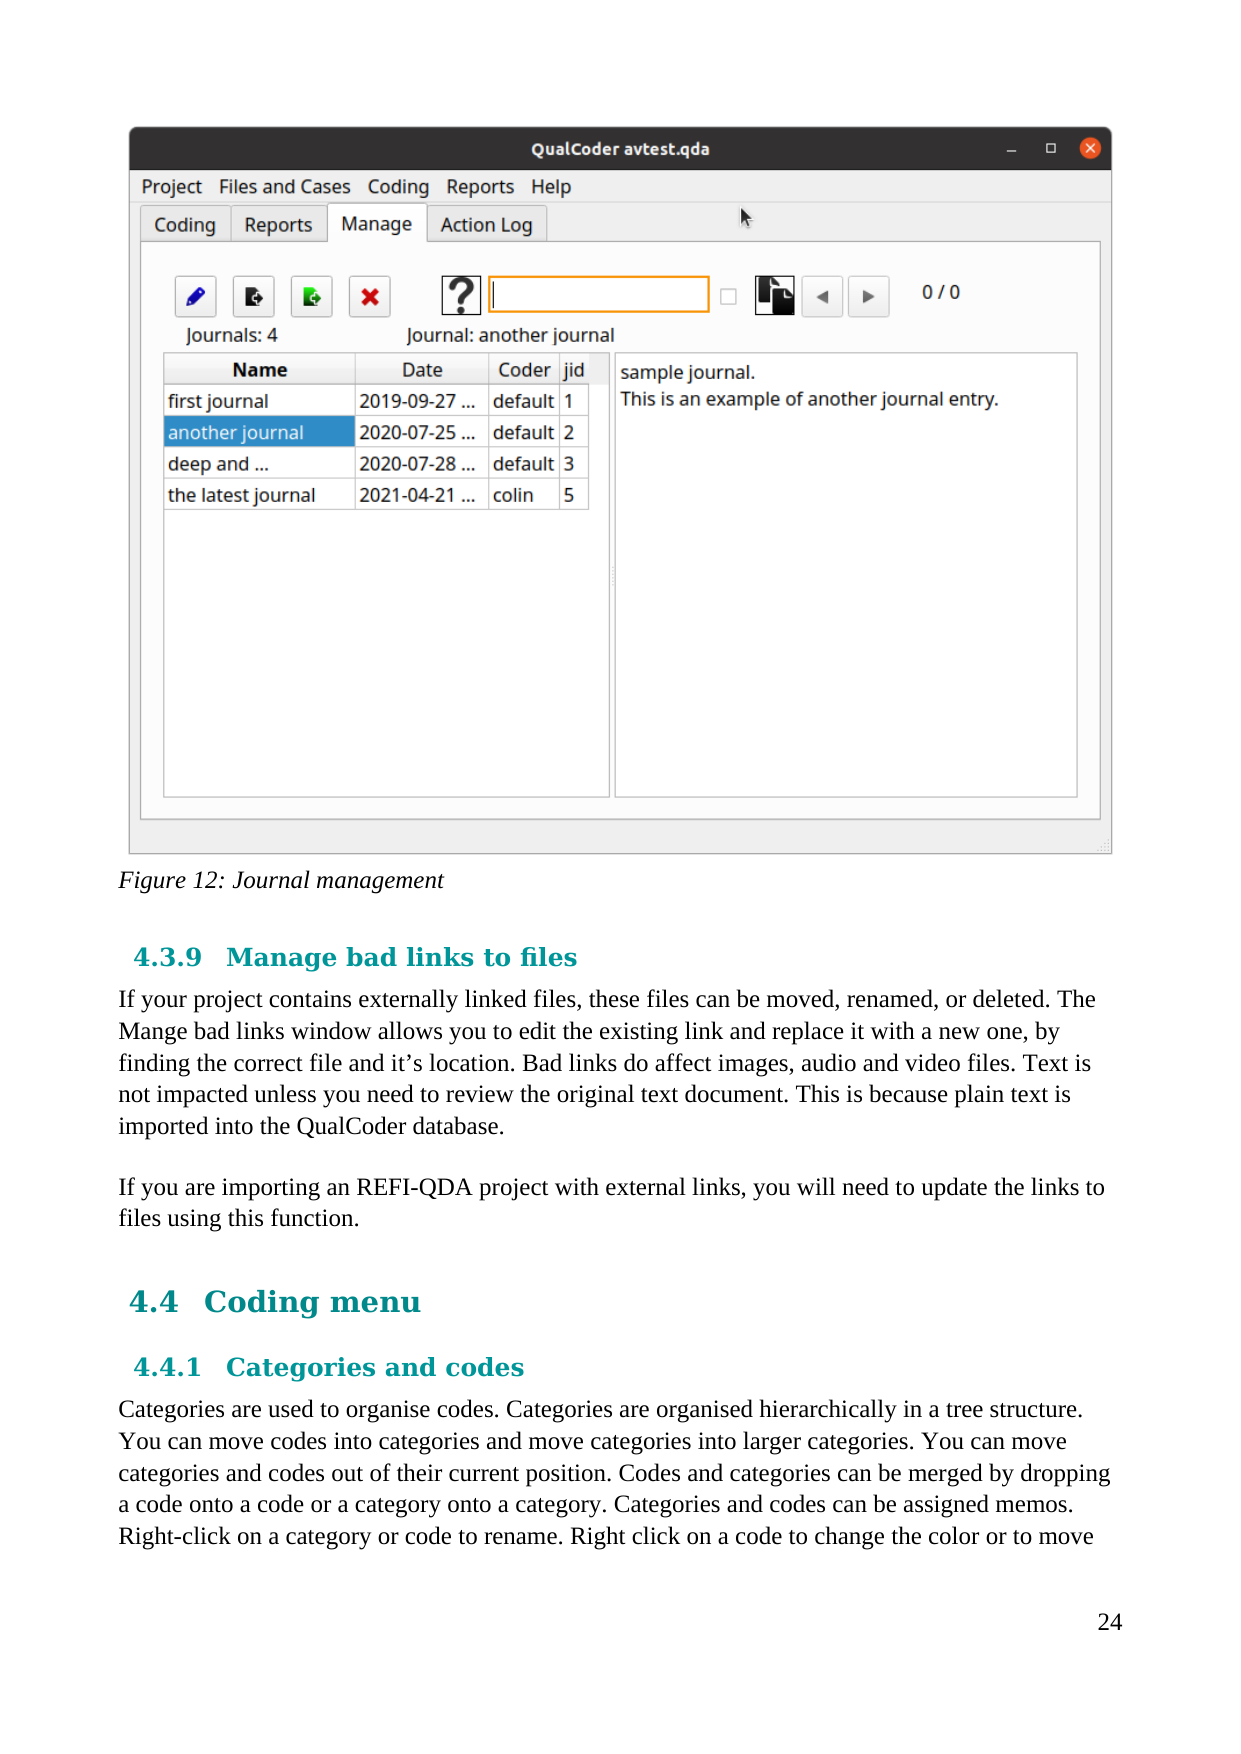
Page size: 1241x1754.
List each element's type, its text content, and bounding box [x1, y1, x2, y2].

text If your project contains externally linked files, these files can be moved, renamed, or deleted. The Mange bad links window allows you to edit the existing link and replace it with a new one, by finding the correct file and it’s location. Bad links do affect images, audio and video files. Text is not impacted unless you need to review the original text document. This is because plain text is imported into the QualCoder database. [118, 984, 1122, 1139]
text If you are importing an REFI-QDA project with external links, you will need to update the links to files using this function. [118, 1172, 1122, 1232]
picture [118, 118, 1123, 865]
subtitle Manage bad links to files [124, 943, 1122, 972]
text Categories are used to organise codes. Categories are organised hierarchically in a tree structure. You can move codes into categories and move categories into larger categories. You can move categories and codes out of their current position. Codes and categories can be merged by dropping a code onto a code or a category onto a category. Categories and codes can be assigned memos. Right-click on a category or code to rename. Right click on a code to change the color or to move [118, 1394, 1122, 1549]
subtitle Categories and codes [124, 1353, 1122, 1382]
text Figure 12: Journal management [118, 865, 1122, 893]
subtitle Coding menu [118, 1285, 1122, 1319]
